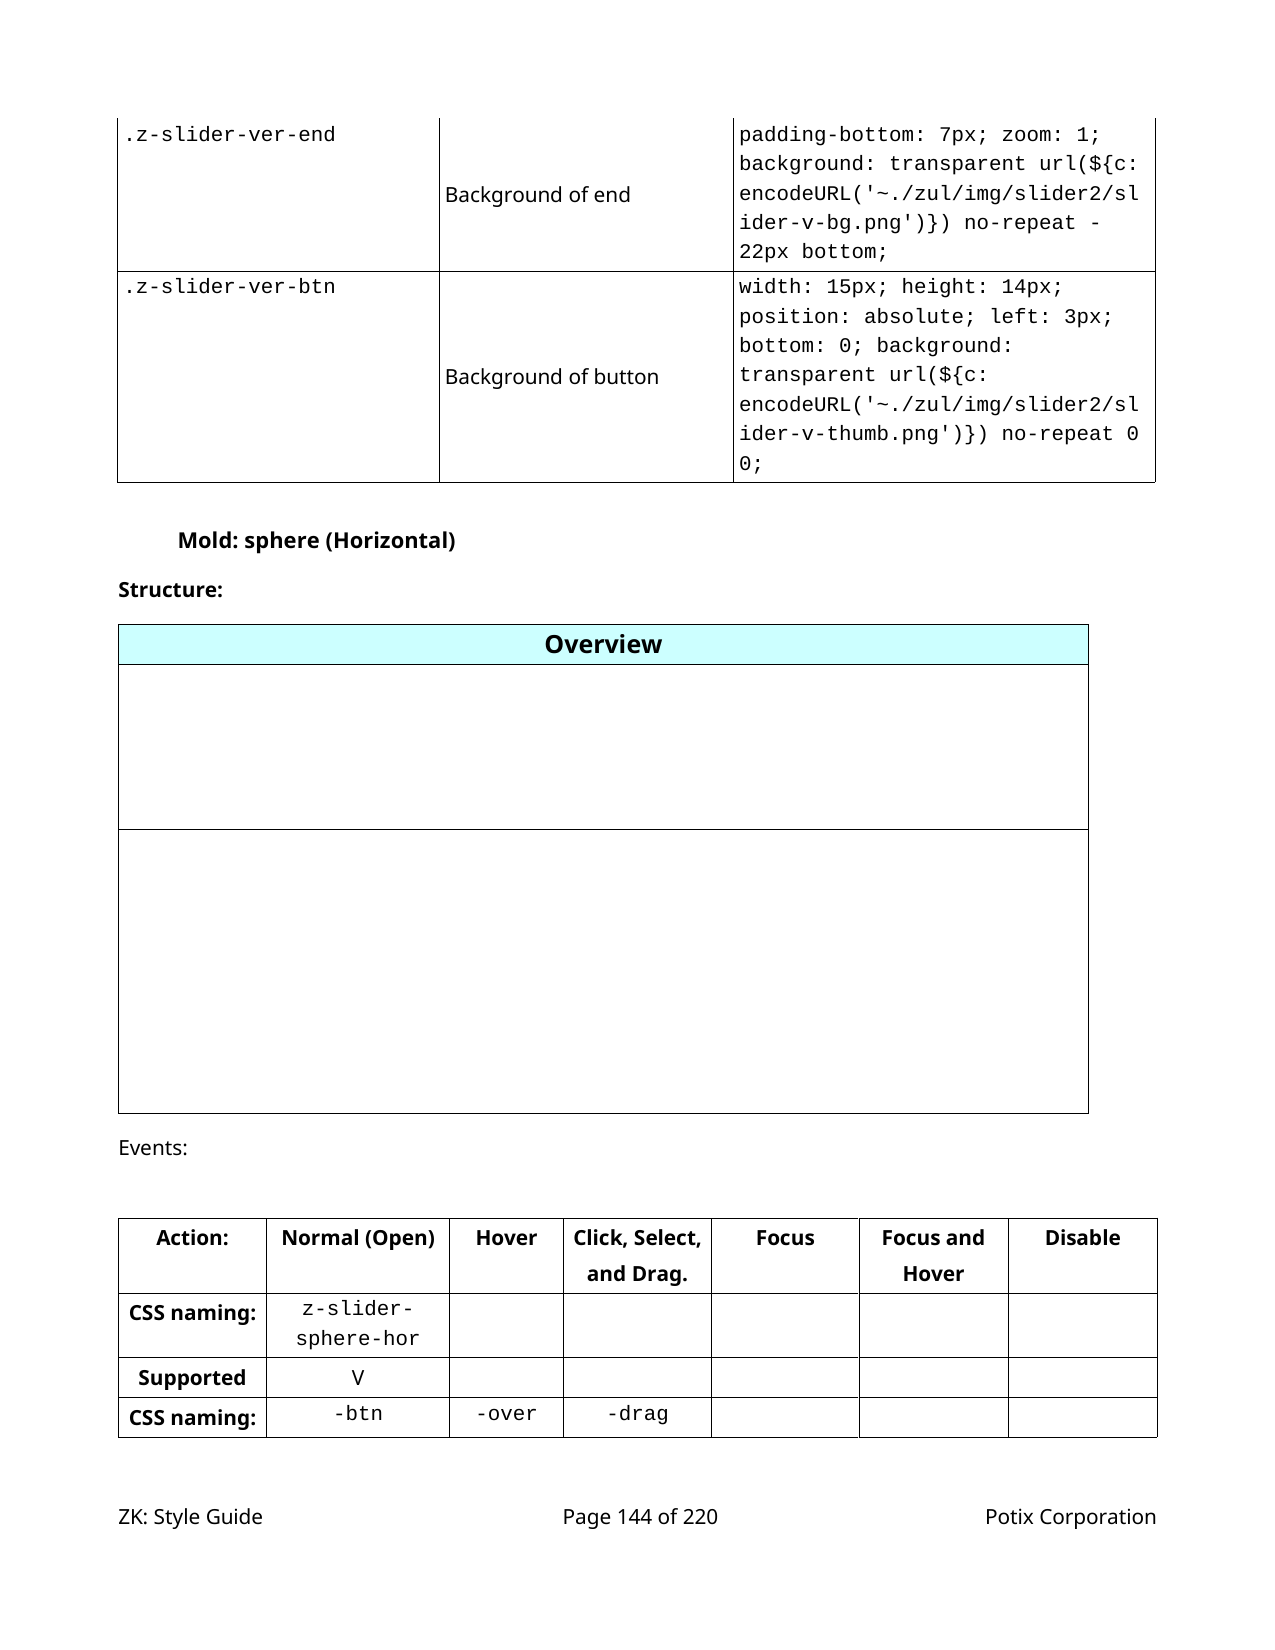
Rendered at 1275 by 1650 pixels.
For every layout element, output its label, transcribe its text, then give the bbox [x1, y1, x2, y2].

table_cell width: 15px; height: 14px; position: absolute; left: 3px; bottom: 0; background: transparent url(${c: encodeURL('~./zul/img/slider2/slider-v-thumb.png')}) no-repeat 0 0; [734, 272, 1155, 482]
table_header Hover [450, 1219, 563, 1293]
table_cell [1009, 1398, 1157, 1437]
table_header Overview [119, 625, 1088, 664]
table_header Click, Select, and Drag. [564, 1219, 711, 1293]
table_header Normal (Open) [267, 1219, 449, 1293]
table_cell CSS naming: [119, 1398, 266, 1437]
table_cell [119, 830, 1088, 1113]
table_cell .z-slider-ver-end [118, 118, 439, 271]
table_header Focus [712, 1219, 858, 1293]
table_cell V [267, 1358, 449, 1397]
table_cell [450, 1358, 563, 1397]
table_cell [450, 1294, 563, 1357]
table_cell Background of end [440, 118, 733, 271]
table_header Disable [1009, 1219, 1157, 1293]
table_cell [1009, 1358, 1157, 1397]
text Events: [118, 1133, 1157, 1197]
table_cell -over [450, 1398, 563, 1437]
table_cell [119, 665, 1088, 829]
table_cell [860, 1358, 1008, 1397]
table_header Action: [119, 1219, 266, 1293]
table_cell CSS naming: [119, 1294, 266, 1357]
table_cell .z-slider-ver-btn [118, 272, 439, 482]
table_cell Supported [119, 1358, 266, 1397]
table_cell padding-bottom: 7px; zoom: 1; background: transparent url(${c: encodeURL('~./zul/img/slider2/slider-v-bg.png')}) no-repeat -22px bottom; [734, 118, 1155, 271]
table_cell [564, 1294, 711, 1357]
table_cell [860, 1398, 1008, 1437]
table_cell Background of button [440, 272, 733, 482]
table_cell -drag [564, 1398, 711, 1437]
table_cell [1009, 1294, 1157, 1357]
table_cell [860, 1294, 1008, 1357]
table_cell [564, 1358, 711, 1397]
table_cell [712, 1358, 858, 1397]
table_cell z-slider-sphere-hor [267, 1294, 449, 1357]
table_cell -btn [267, 1398, 449, 1437]
table_cell [712, 1294, 858, 1357]
text Structure: [118, 575, 1157, 603]
table_header Focus and Hover [860, 1219, 1008, 1293]
table_cell [712, 1398, 858, 1437]
subtitle Mold: sphere (Horizontal) [177, 524, 1157, 554]
